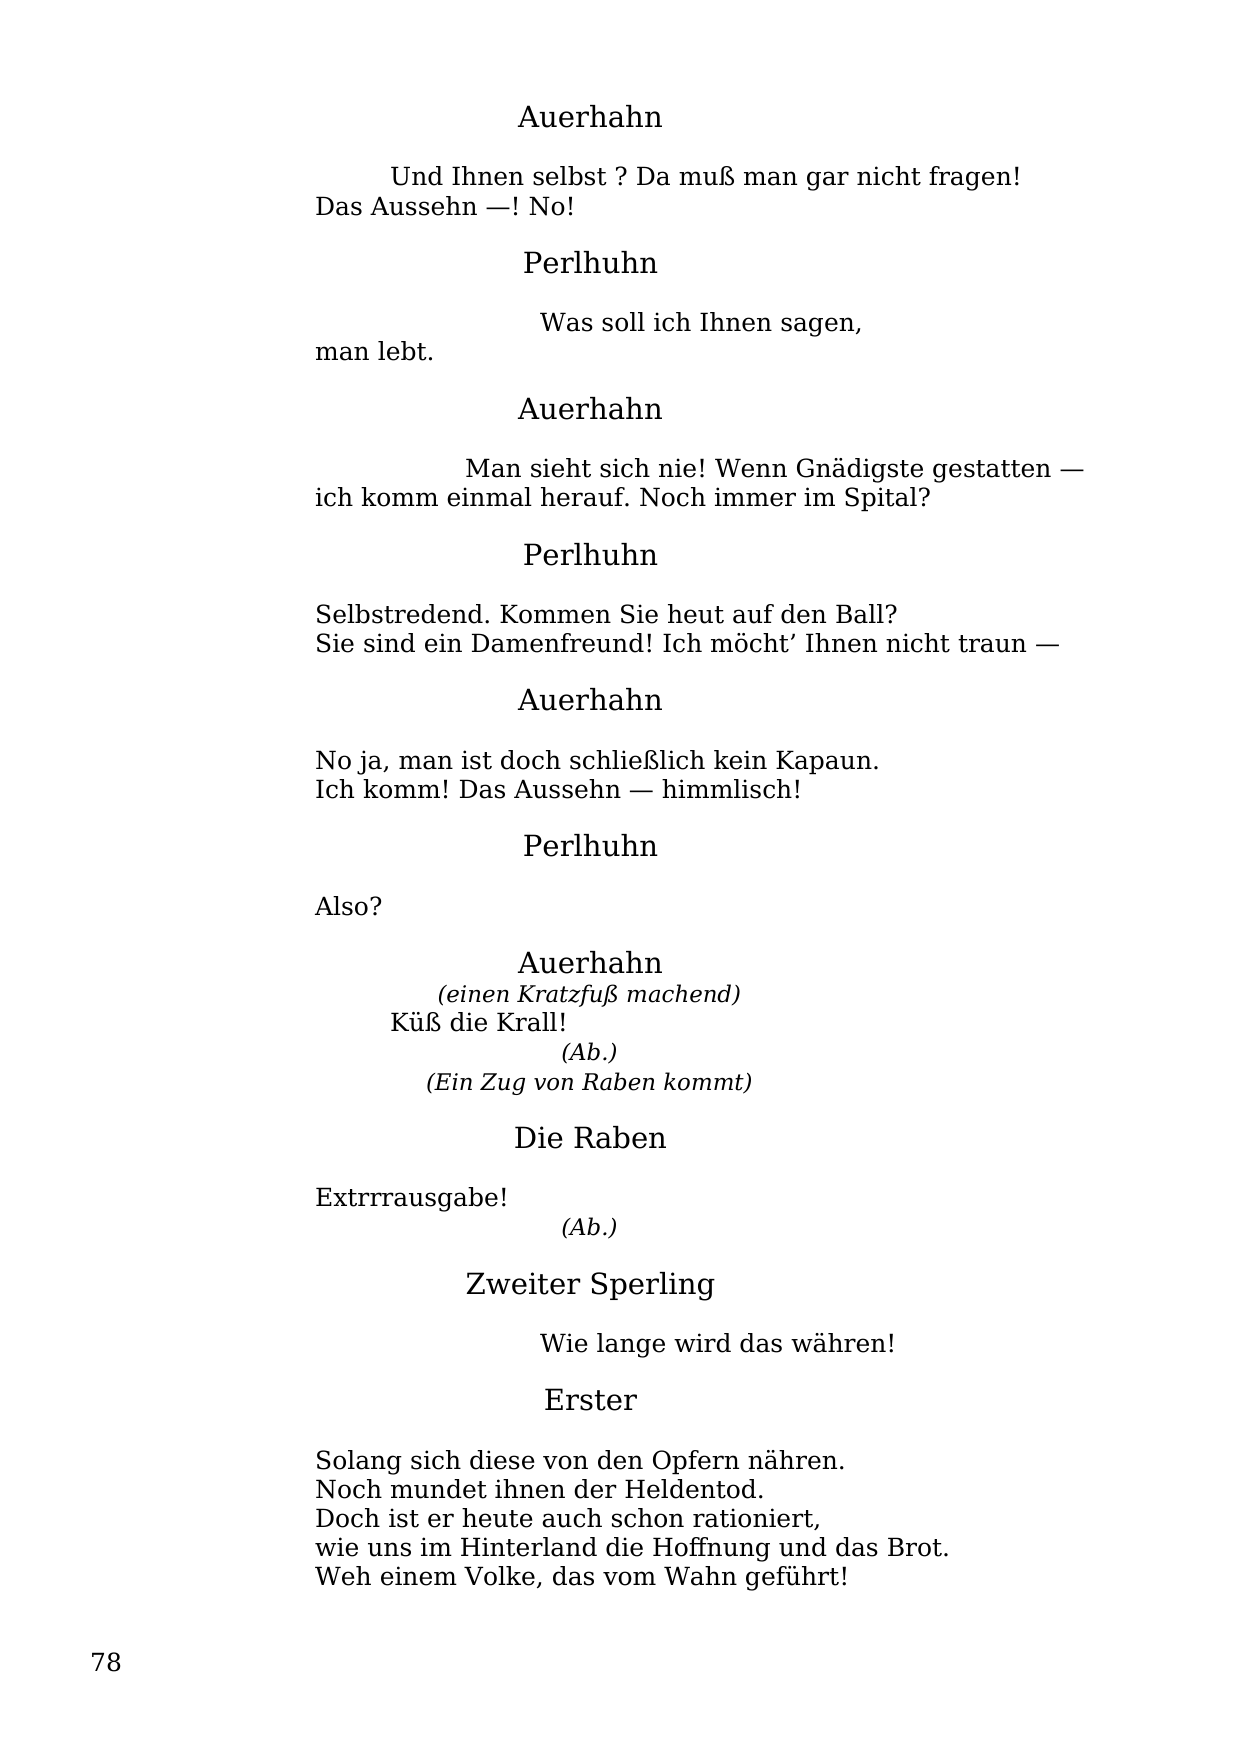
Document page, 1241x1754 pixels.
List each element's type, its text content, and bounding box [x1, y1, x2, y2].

text Solang sich diese von den Opfern nähren. [315, 1418, 1091, 1475]
text Zweiter Sperling [90, 1241, 1091, 1301]
text Sie sind ein Damenfreund! Ich möcht’ Ihnen nicht traun — [315, 629, 1091, 658]
text Wie lange wird das währen! [315, 1301, 1091, 1358]
text Perlhuhn [90, 512, 1091, 572]
text Also? [315, 863, 1091, 921]
text (einen Kratzfuß machend) [90, 980, 1091, 1008]
text Selbstredend. Kommen Sie heut auf den Ball? [315, 572, 1091, 629]
text Die Raben [90, 1095, 1091, 1155]
text (Ab.) [90, 1037, 1091, 1066]
text Man sieht sich nie! Wenn Gnädigste gestatten — [315, 426, 1091, 483]
text man lebt. [315, 337, 1091, 367]
text (Ein Zug von Raben kommt) [90, 1066, 1091, 1095]
text Erster [90, 1358, 1091, 1418]
text (Ab.) [90, 1212, 1091, 1241]
text Ich komm! Das Aussehn — himmlisch! [315, 775, 1091, 804]
text Weh einem Volke, das vom Wahn geführt! [315, 1562, 1091, 1592]
text wie uns im Hinterland die Hoffnung und das Brot. [315, 1533, 1091, 1562]
text No ja, man ist doch schließlich kein Kapaun. [315, 718, 1091, 775]
text Noch mundet ihnen der Heldentod. [315, 1475, 1091, 1504]
text Das Aussehn —! No! [315, 192, 1091, 221]
text Und Ihnen selbst ? Da muß man gar nicht fragen! [315, 134, 1091, 192]
text Perlhuhn [90, 804, 1091, 863]
text Auerhahn [90, 75, 1091, 134]
text Auerhahn [90, 658, 1091, 718]
text Extrrrausgabe! [315, 1155, 1091, 1212]
text Perlhuhn [90, 221, 1091, 280]
text Was soll ich Ihnen sagen, [315, 280, 1091, 337]
text Küß die Krall! [315, 1008, 1091, 1037]
text ich komm einmal herauf. Noch immer im Spital? [315, 483, 1091, 512]
text Auerhahn [90, 367, 1091, 426]
text Doch ist er heute auch schon rationiert, [315, 1504, 1091, 1533]
text Auerhahn [90, 921, 1091, 980]
